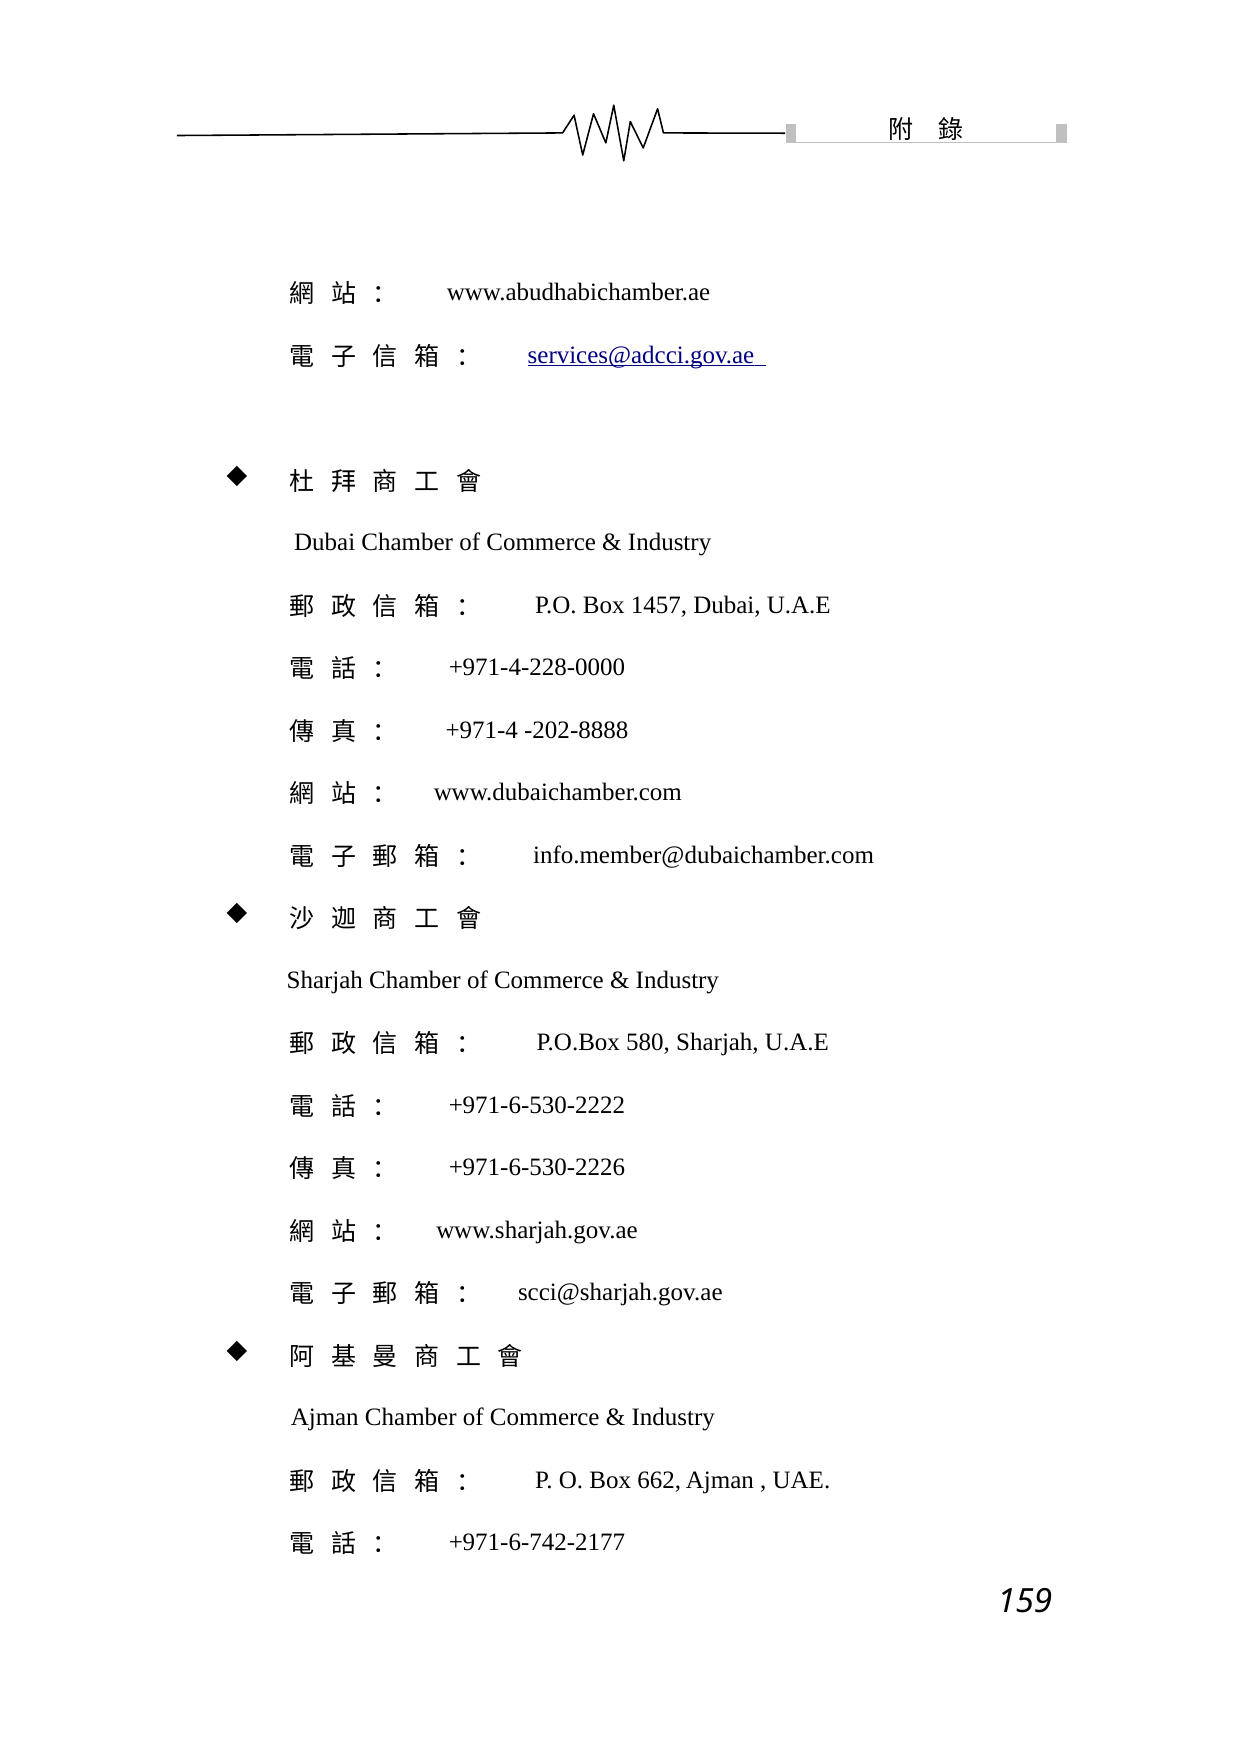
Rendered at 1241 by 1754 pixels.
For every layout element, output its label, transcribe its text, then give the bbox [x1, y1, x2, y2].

text 電子郵箱：info.member@dubaichamber.com [207, 813, 1058, 875]
text  杜拜商工會 [207, 438, 1058, 500]
text 電話：+971-4-228-0000 [207, 625, 1058, 688]
text 網站：www.dubaichamber.com [207, 750, 1058, 813]
text Sharjah Chamber of Commerce & Industry [207, 938, 1058, 1000]
text 傳真：+971-6-530-2226 [207, 1125, 1058, 1188]
text 電子信箱：services@adcci.gov.ae [207, 313, 1058, 375]
text 電子郵箱：scci@sharjah.gov.ae [207, 1250, 1058, 1313]
text Ajman Chamber of Commerce & Industry [207, 1375, 1058, 1438]
text 郵政信箱：P.O.Box 580, Sharjah, U.A.E [207, 1000, 1058, 1063]
text 電話：+971-6-530-2222 [207, 1063, 1058, 1125]
text  沙迦商工會 [207, 875, 1058, 938]
text 郵政信箱：P.O. Box 1457, Dubai, U.A.E [207, 563, 1058, 625]
text 傳真：+971-4 -202-8888 [207, 688, 1058, 750]
text 電話：+971-6-742-2177 [207, 1500, 1058, 1563]
text  阿基曼商工會 [207, 1313, 1058, 1375]
text 網站：www.abudhabichamber.ae [207, 250, 1058, 313]
text 網站：www.sharjah.gov.ae [207, 1188, 1058, 1250]
text Dubai Chamber of Commerce & Industry [207, 500, 1058, 563]
text 郵政信箱：P. O. Box 662, Ajman , UAE. [207, 1438, 1058, 1500]
